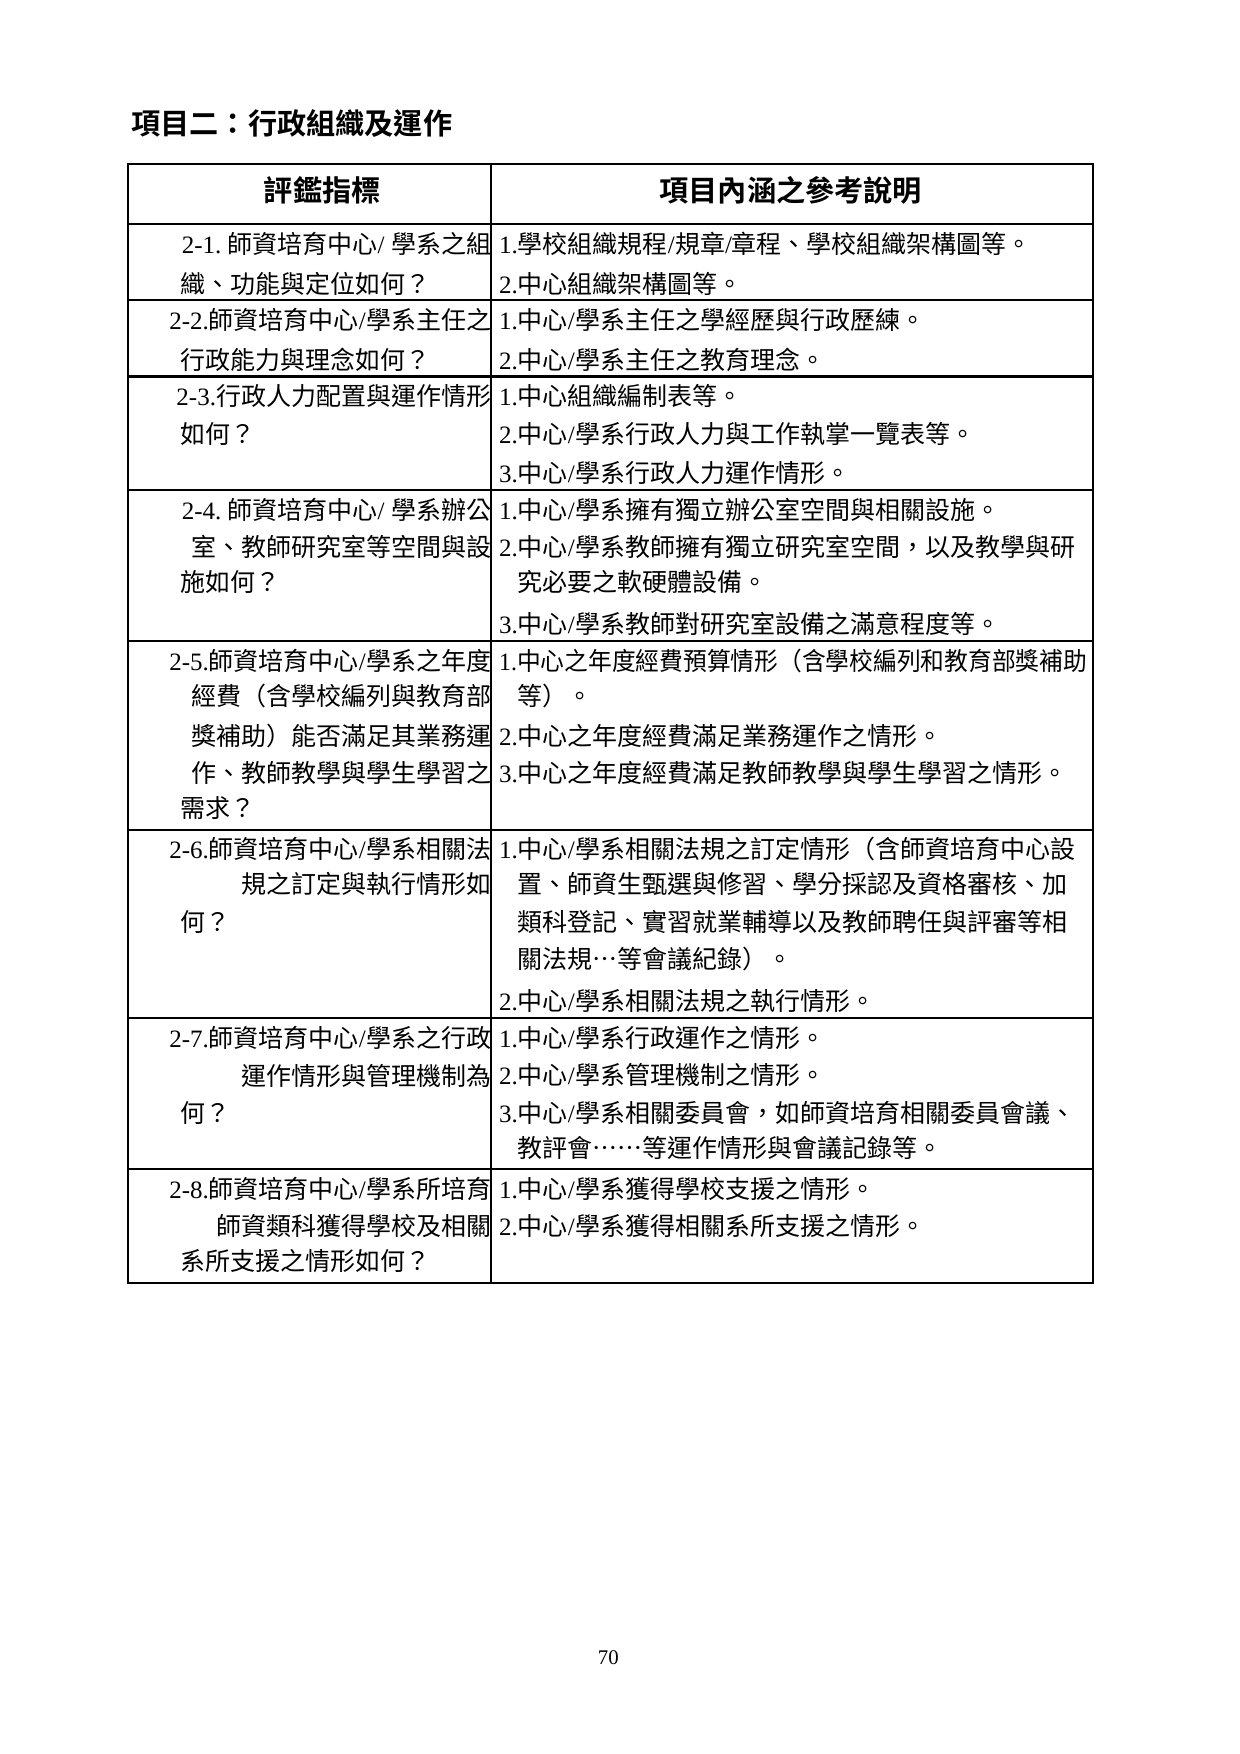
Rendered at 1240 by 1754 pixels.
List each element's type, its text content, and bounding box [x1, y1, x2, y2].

table_cell 施如何？ [129, 563, 490, 597]
table_cell 2.中心/學系主任之教育理念。 [492, 336, 1092, 375]
table_cell [492, 208, 1092, 223]
table_cell 3.中心/學系相關委員會，如師資培育相關委員會議、 [492, 1091, 1092, 1128]
table_cell [492, 1242, 1092, 1277]
table_cell 1.中心/學系相關法規之訂定情形（含師資培育中心設 [492, 831, 1092, 865]
table_cell 3.中心之年度經費滿足教師教學與學生學習之情形。 [492, 751, 1092, 789]
table_cell 室、教師研究室等空間與設 [129, 525, 490, 563]
table_cell 2-1. 師資培育中心/ 學系之組 [129, 225, 490, 260]
table_cell 2-3.行政人力配置與運作情形 [129, 378, 490, 412]
table_cell 2-6.師資培育中心/學系相關法 [129, 831, 490, 865]
table_cell 作、教師教學與學生學習之 [129, 751, 490, 789]
table_cell 織、功能與定位如何？ [129, 260, 490, 299]
table_cell 1.中心/學系獲得學校支援之情形。 [492, 1170, 1092, 1204]
text 70 [127, 1645, 1089, 1669]
table_cell 1.中心組織編制表等。 [492, 378, 1092, 412]
table_cell 何？ [129, 900, 490, 937]
table_cell 經費（含學校編列與教育部 [129, 676, 490, 711]
table_cell 1.中心/學系擁有獨立辦公室空間與相關設施。 [492, 491, 1092, 525]
table_cell 2-2.師資培育中心/學系主任之 [129, 301, 490, 336]
table_cell 1.學校組織規程/規章/章程、學校組織架構圖等。 [492, 225, 1092, 260]
table_cell [129, 824, 490, 828]
table_cell 2-5.師資培育中心/學系之年度 [129, 642, 490, 676]
table_cell 等）。 [492, 676, 1092, 711]
table_header 評鑑指標 [129, 165, 490, 208]
table_cell 2-4. 師資培育中心/ 學系辦公 [129, 491, 490, 525]
table_cell 獎補助）能否滿足其業務運 [129, 711, 490, 751]
table_cell 究必要之軟硬體設備。 [492, 563, 1092, 597]
table_cell 規之訂定與執行情形如 [129, 865, 490, 899]
table_cell [129, 937, 490, 974]
table_cell 2.中心/學系行政人力與工作執掌一覽表等。 [492, 412, 1092, 449]
table_cell 1.中心之年度經費預算情形（含學校編列和教育部獎補助 [492, 642, 1092, 676]
table_cell 2.中心/學系教師擁有獨立研究室空間，以及教學與研 [492, 525, 1092, 563]
table_cell [129, 208, 490, 223]
table_cell [492, 789, 1092, 824]
table_cell 2.中心/學系獲得相關系所支援之情形。 [492, 1204, 1092, 1242]
table_cell 何？ [129, 1091, 490, 1128]
table_cell [129, 1277, 490, 1282]
table_cell [129, 449, 490, 489]
table_cell [492, 1277, 1092, 1282]
table_cell [129, 975, 490, 1017]
table_cell 教評會……等運作情形與會議記錄等。 [492, 1129, 1092, 1163]
table_cell 2.中心/學系管理機制之情形。 [492, 1054, 1092, 1091]
table_cell 2.中心之年度經費滿足業務運作之情形。 [492, 711, 1092, 751]
table_cell [492, 824, 1092, 828]
table_cell 1.中心/學系主任之學經歷與行政歷練。 [492, 301, 1092, 336]
table_cell 3.中心/學系教師對研究室設備之滿意程度等。 [492, 598, 1092, 640]
table_cell 行政能力與理念如何？ [129, 336, 490, 375]
table_header 項目內涵之參考說明 [492, 165, 1092, 208]
table_cell 2.中心/學系相關法規之執行情形。 [492, 975, 1092, 1017]
table_cell 如何？ [129, 412, 490, 449]
table_cell 置、師資生甄選與修習、學分採認及資格審核、加 [492, 865, 1092, 899]
table_cell 類科登記、實習就業輔導以及教師聘任與評審等相 [492, 900, 1092, 937]
table_cell 需求？ [129, 789, 490, 824]
table_cell 系所支援之情形如何？ [129, 1242, 490, 1277]
table_cell 3.中心/學系行政人力運作情形。 [492, 449, 1092, 489]
table_cell 2-8.師資培育中心/學系所培育 [129, 1170, 490, 1204]
table_cell 2-7.師資培育中心/學系之行政 [129, 1019, 490, 1053]
table_cell 1.中心/學系行政運作之情形。 [492, 1019, 1092, 1053]
table_cell 2.中心組織架構圖等。 [492, 260, 1092, 299]
table_cell [492, 1163, 1092, 1168]
table_cell 運作情形與管理機制為 [129, 1054, 490, 1091]
table_cell [129, 1129, 490, 1163]
table_cell 師資類科獲得學校及相關 [129, 1204, 490, 1242]
table_cell [129, 598, 490, 640]
table_cell 關法規…等會議紀錄）。 [492, 937, 1092, 974]
text 項目二：行政組織及運作 [131, 106, 1091, 141]
table_cell [129, 1163, 490, 1168]
